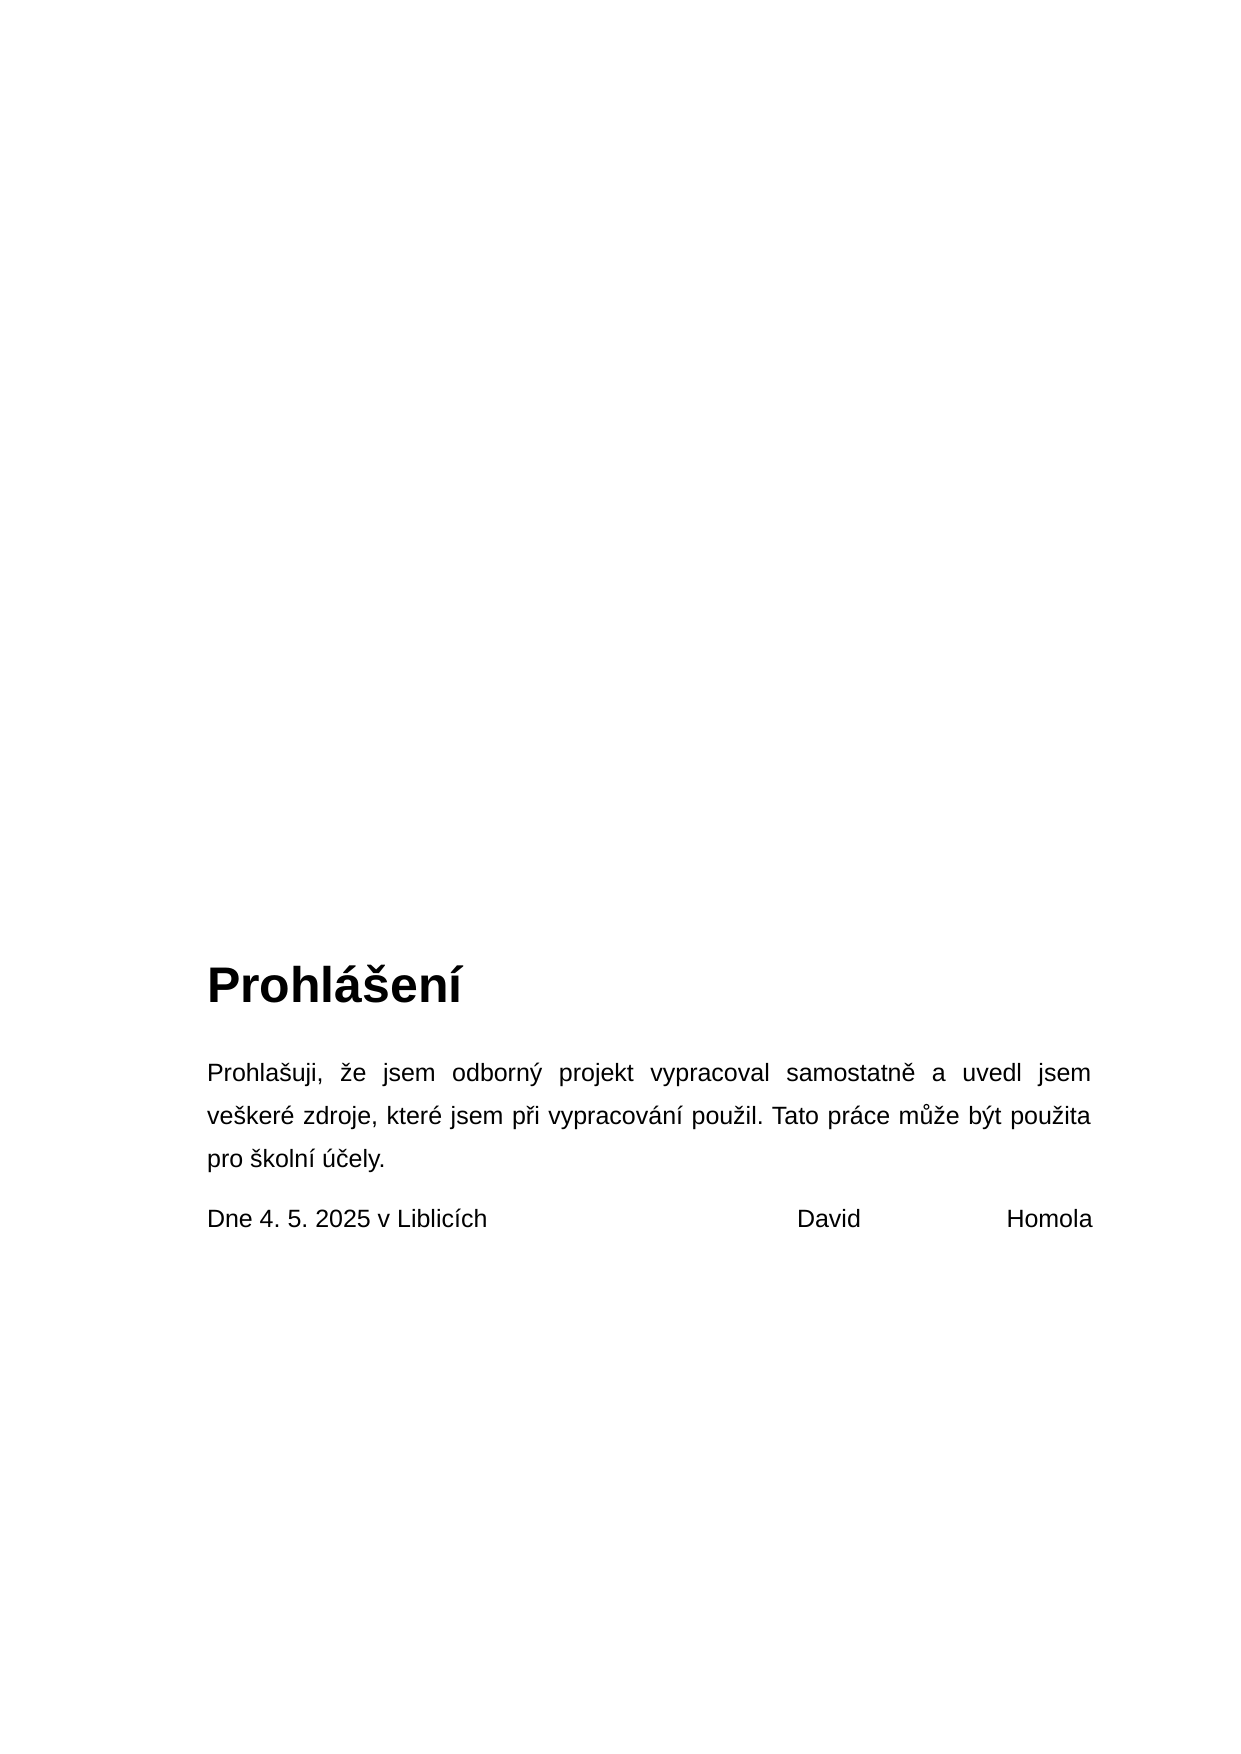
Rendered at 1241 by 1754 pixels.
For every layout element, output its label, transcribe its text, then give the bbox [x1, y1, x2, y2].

text Prohlášení [207, 207, 1092, 1012]
text Dne 4. 5. 2025 v Liblicích David Homola [207, 1204, 1092, 1276]
text Prohlašuji, že jsem odborný projekt vypracoval samostatně a uvedl jsem veškeré zdroje, které jsem při vypracování použil. Tato práce může být použita pro školní účely. [207, 1058, 1092, 1173]
